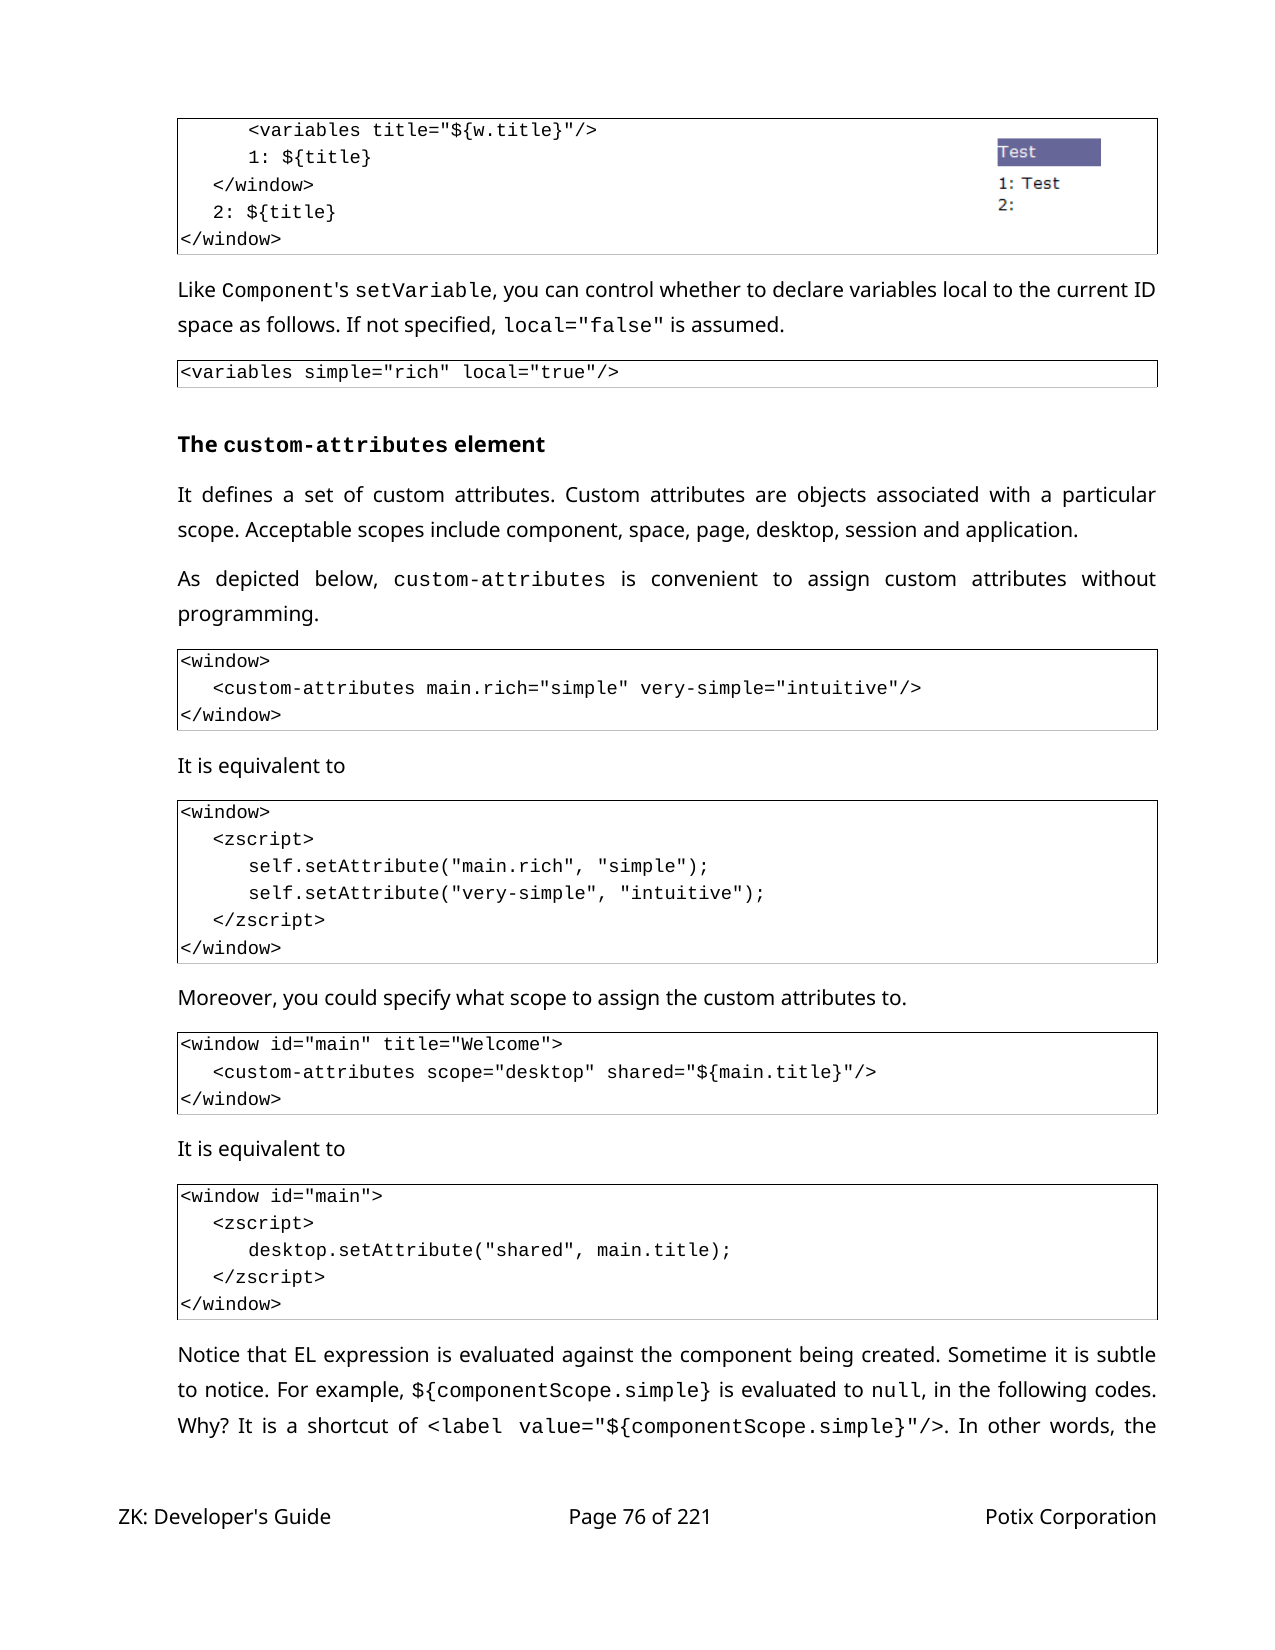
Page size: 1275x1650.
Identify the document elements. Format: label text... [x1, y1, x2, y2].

text desktop.setAttribute("shared", main.title); [178, 1238, 1157, 1262]
text <window> [178, 650, 1157, 673]
text It is equivalent to [177, 1134, 1157, 1163]
text Moreover, you could specify what scope to assign the custom attributes to. [177, 983, 1157, 1012]
text 1: ${title} [178, 145, 994, 169]
text </window> [178, 1292, 1157, 1319]
picture [994, 136, 1101, 213]
text </window> [178, 1087, 1157, 1114]
text 2: ${title} [178, 200, 1157, 224]
text <variables title="${w.title}"/> [178, 119, 1157, 142]
text <custom-attributes scope="desktop" shared="${main.title}"/> [178, 1059, 1157, 1084]
text </zscript> [178, 908, 1157, 933]
text It defines a set of custom attributes. Custom attributes are objects associated with a particular scope. Acceptable scopes include component, space, page, desktop, session and application. [177, 480, 1157, 543]
text <variables simple="rich" local="true"/> [178, 361, 1157, 387]
text It is equivalent to [177, 751, 1157, 779]
text </window> [178, 703, 1157, 730]
text <window> [178, 801, 1157, 824]
text self.setAttribute("main.rich", "simple"); [178, 854, 1157, 878]
text <window id="main" title="Welcome"> [178, 1033, 1157, 1057]
text </zscript> [178, 1265, 1157, 1289]
text Notice that EL expression is evaluated against the component being created. Sometime it is subtle to notice. For example, ${componentScope.simple} is evaluated to null, in the following codes. Why? It is a shortcut of <label value="${componentScope.simple}"/>. In other words, the [177, 1340, 1157, 1439]
text <zscript> [178, 827, 1157, 851]
text [1101, 172, 1157, 197]
text self.setAttribute("very-simple", "intuitive"); [178, 881, 1157, 905]
text [1101, 145, 1157, 169]
text <custom-attributes main.rich="simple" very-simple="intuitive"/> [178, 676, 1157, 700]
text </window> [178, 172, 994, 197]
text As depicted below, custom-attributes is convenient to assign custom attributes without programming. [177, 564, 1157, 628]
text <window id="main"> [178, 1185, 1157, 1208]
text Like Component's setVariable, you can control whether to declare variables local to the current ID space as follows. If not specified, local="false" is assumed. [177, 275, 1157, 339]
subtitle The custom-attributes element [177, 429, 1157, 459]
text <zscript> [178, 1211, 1157, 1235]
text </window> [178, 936, 1157, 963]
text </window> [178, 227, 1157, 254]
